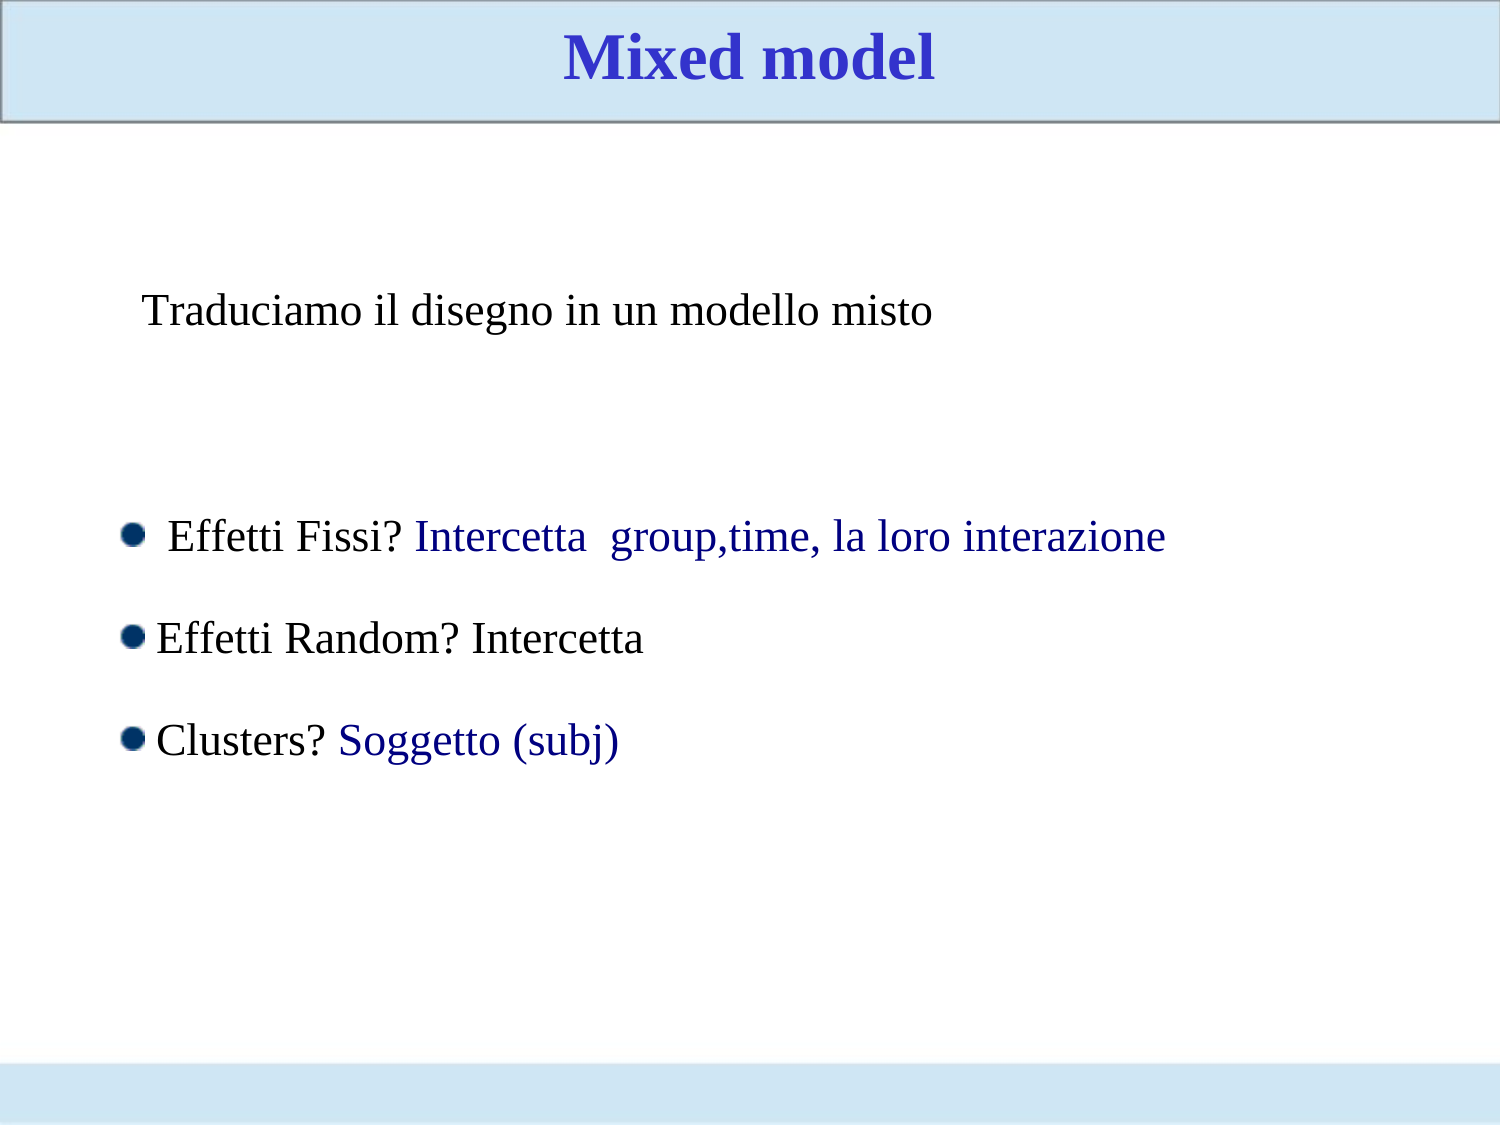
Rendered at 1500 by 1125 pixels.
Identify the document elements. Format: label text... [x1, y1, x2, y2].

title Mixed model [112, 0, 1388, 147]
text_box Effetti Fissi? Intercetta group,time, la loro interazione Effetti Random? Intercetta Clusters? Soggetto (subj) [102, 497, 1347, 1125]
picture [117, 723, 145, 751]
picture [0, 0, 1500, 1125]
text_box Traduciamo il disegno in un modello misto [96, 238, 1463, 343]
picture [117, 519, 145, 547]
picture [117, 621, 145, 649]
